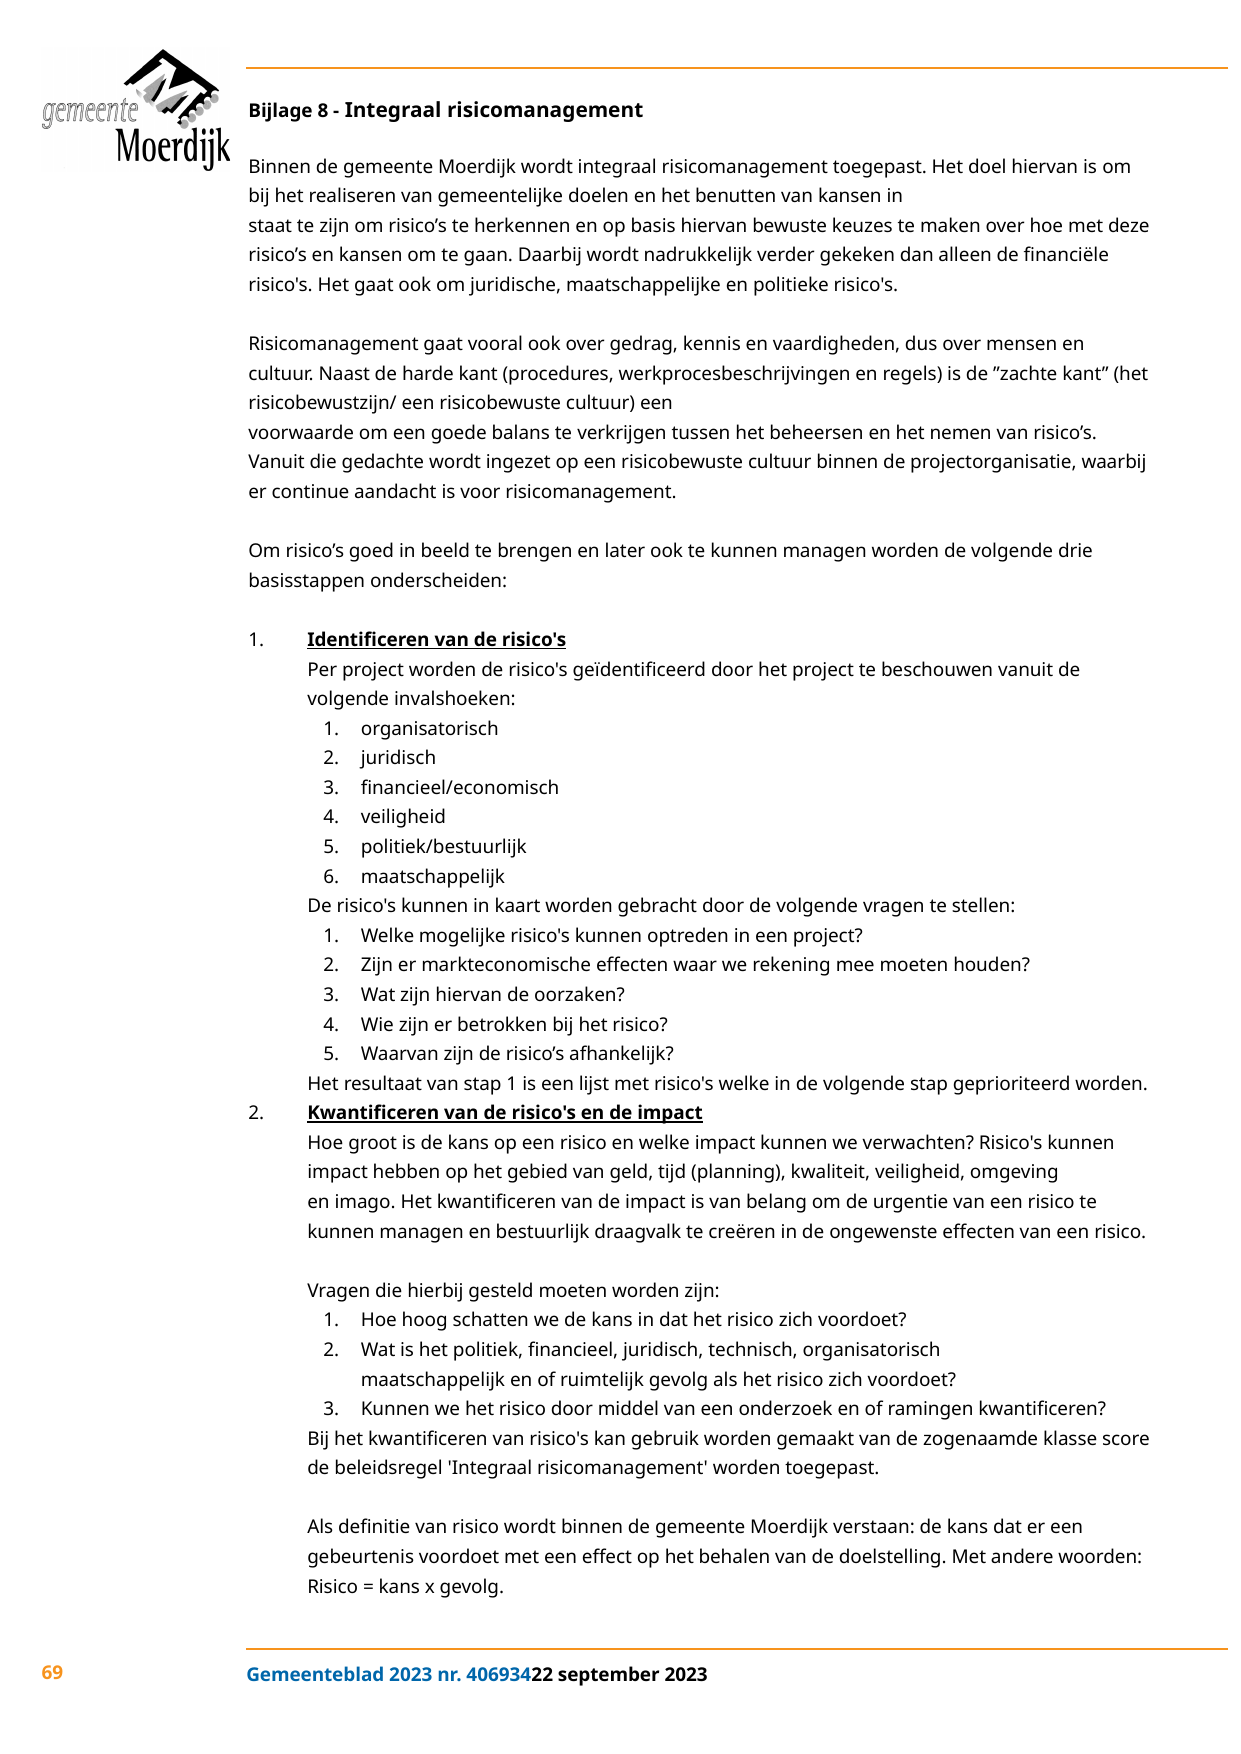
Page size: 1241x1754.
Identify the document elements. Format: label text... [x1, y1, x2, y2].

list Wie zijn er betrokken bij het risico? [323, 1011, 1152, 1037]
list Per project worden de risico's geïdentificeerd door het project te beschouwen vanuit de volgende invalshoeken: [248, 656, 1152, 711]
list Welke mogelijke risico's kunnen optreden in een project? [323, 922, 1152, 948]
list financieel/economisch [323, 774, 1152, 800]
text Binnen de gemeente Moerdijk wordt integraal risicomanagement toegepast. Het doel hiervan is om bij het realiseren van gemeentelijke doelen en het benutten van kansen in staat te zijn om risico’s te herkennen en op basis hiervan bewuste keuzes te maken over hoe met deze risico’s en kansen om te gaan. Daarbij wordt nadrukkelijk verder gekeken dan alleen de financiële risico's. Het gaat ook om juridische, maatschappelijke en politieke risico's. [248, 153, 1152, 297]
list Als definitie van risico wordt binnen de gemeente Moerdijk verstaan: de kans dat er een gebeurtenis voordoet met een effect op het behalen van de doelstelling. Met andere woorden: Risico = kans x gevolg. [248, 1514, 1152, 1599]
list Hoe groot is de kans op een risico en welke impact kunnen we verwachten? Risico's kunnen impact hebben op het gebied van geld, tijd (planning), kwaliteit, veiligheid, omgeving en imago. Het kwantificeren van de impact is van belang om de urgentie van een risico te kunnen managen en bestuurlijk draagvalk te creëren in de ongewenste effecten van een risico. [248, 1129, 1152, 1244]
list ​Kwantificeren van de risico's en de impact [248, 1099, 1152, 1125]
list politiek/bestuurlijk [323, 833, 1152, 859]
list Vragen die hierbij gesteld moeten worden zijn: [248, 1277, 1152, 1303]
list Identificeren van de risico's [248, 626, 1152, 652]
list Waarvan zijn de risico’s afhankelijk? [323, 1040, 1152, 1066]
list Zijn er markteconomische effecten waar we rekening mee moeten houden? [323, 952, 1152, 977]
text Bijlage 8 - Integraal risicomanagement [248, 95, 1152, 123]
list maatschappelijk [323, 863, 1152, 889]
list juridisch [323, 744, 1152, 770]
text Om risico’s goed in beeld te brengen en later ook te kunnen managen worden de volgende drie basisstappen onderscheiden: [248, 537, 1152, 593]
list veiligheid [323, 804, 1152, 829]
picture [41, 47, 231, 172]
list Hoe hoog schatten we de kans in dat het risico zich voordoet? [323, 1307, 1152, 1332]
list Het resultaat van stap 1 is een lijst met risico's welke in de volgende stap geprioriteerd worden. [248, 1070, 1152, 1096]
list organisatorisch [323, 715, 1152, 741]
list De risico's kunnen in kaart worden gebracht door de volgende vragen te stellen: [248, 892, 1152, 918]
list Wat is het politiek, financieel, juridisch, technisch, organisatorisch maatschappelijk en of ruimtelijk gevolg als het risico zich voordoet? [323, 1336, 1152, 1392]
list Bij het kwantificeren van risico's kan gebruik worden gemaakt van de zogenaamde klasse score de beleidsregel 'Integraal risicomanagement' worden toegepast. [248, 1425, 1152, 1480]
text Risicomanagement gaat vooral ook over gedrag, kennis en vaardigheden, dus over mensen en cultuur. Naast de harde kant (procedures, werkprocesbeschrijvingen en regels) is de ”zachte kant” (het risicobewustzijn/ een risicobewuste cultuur) een voorwaarde om een goede balans te verkrijgen tussen het beheersen en het nemen van risico’s. Vanuit die gedachte wordt ingezet op een risicobewuste cultuur binnen de projectorganisatie, waarbij er continue aandacht is voor risicomanagement. [248, 330, 1152, 504]
list Kunnen we het risico door middel van een onderzoek en of ramingen kwantificeren? [323, 1395, 1152, 1421]
list Wat zijn hiervan de oorzaken? [323, 981, 1152, 1007]
